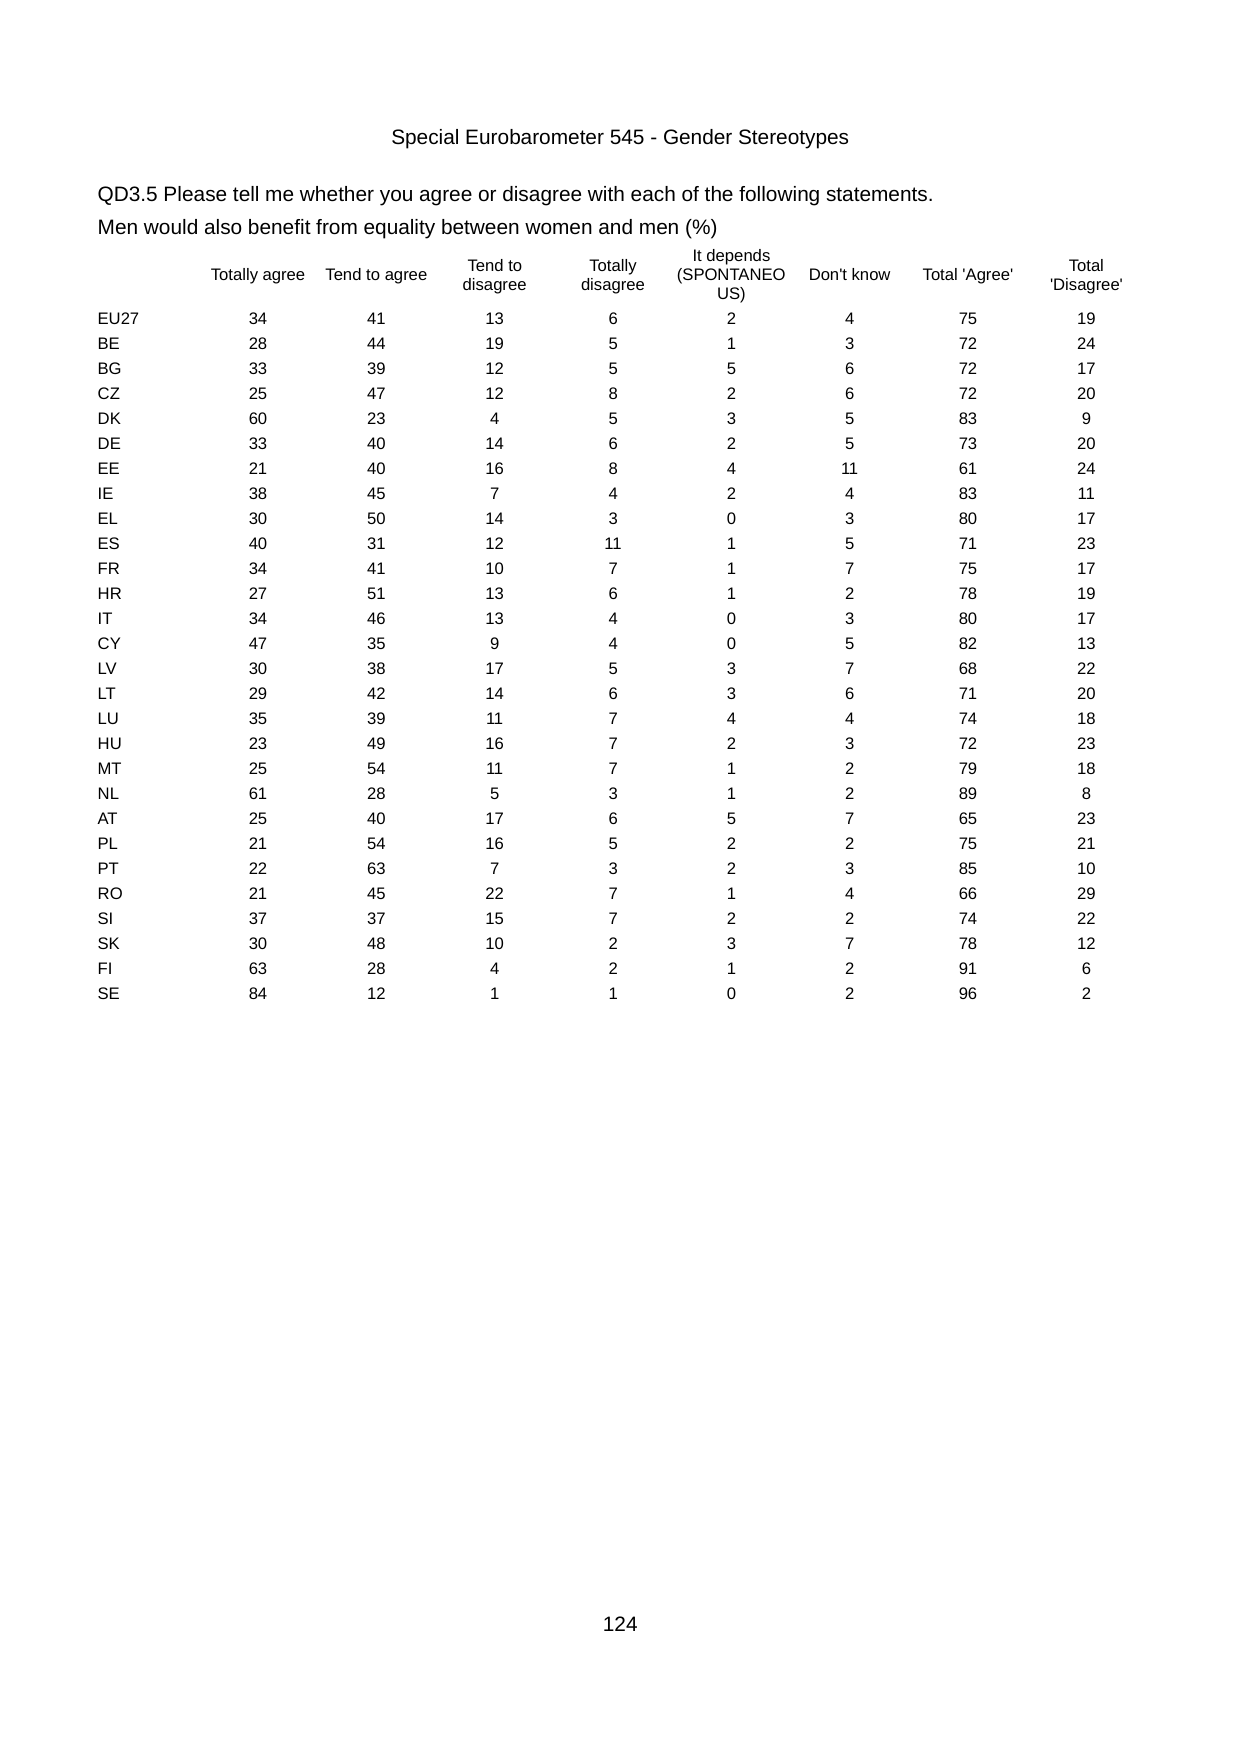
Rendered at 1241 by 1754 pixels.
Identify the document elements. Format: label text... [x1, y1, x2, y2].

table_cell 6 [554, 306, 672, 331]
table_cell 23 [1027, 531, 1145, 556]
table_cell 6 [790, 356, 909, 381]
table_cell 38 [317, 656, 435, 681]
table_cell 6 [1027, 956, 1145, 981]
table_cell CY [95, 631, 199, 656]
table_cell 20 [1027, 381, 1145, 406]
table_cell 75 [909, 831, 1027, 856]
table_cell 3 [672, 406, 790, 431]
table_cell SK [95, 931, 199, 956]
table_cell 11 [790, 456, 909, 481]
table_cell 17 [1027, 556, 1145, 581]
table_cell 84 [199, 981, 317, 1006]
table_cell 45 [317, 881, 435, 906]
table_cell 0 [672, 631, 790, 656]
table_cell 14 [435, 681, 554, 706]
table_cell 1 [672, 756, 790, 781]
table_cell 25 [199, 756, 317, 781]
table_cell [95, 243, 199, 306]
table_cell 5 [554, 831, 672, 856]
table_cell 40 [317, 806, 435, 831]
table_cell 38 [199, 481, 317, 506]
table_cell 51 [317, 581, 435, 606]
table_cell Tend to agree [317, 243, 435, 306]
table_cell 5 [554, 331, 672, 356]
table_cell Totally agree [199, 243, 317, 306]
table_cell EE [95, 456, 199, 481]
table_cell 63 [199, 956, 317, 981]
table_cell 74 [909, 906, 1027, 931]
table_cell 16 [435, 831, 554, 856]
table_cell 8 [554, 456, 672, 481]
table_cell 6 [554, 431, 672, 456]
table_cell 2 [672, 431, 790, 456]
table_cell 83 [909, 481, 1027, 506]
table_cell 2 [790, 831, 909, 856]
table_cell 33 [199, 356, 317, 381]
table_cell 29 [1027, 881, 1145, 906]
table_cell 18 [1027, 706, 1145, 731]
table_cell 10 [1027, 856, 1145, 881]
table_cell 1 [672, 956, 790, 981]
table_cell 27 [199, 581, 317, 606]
table_cell 40 [317, 456, 435, 481]
table_cell 28 [317, 781, 435, 806]
table_cell 2 [554, 931, 672, 956]
table_cell 12 [317, 981, 435, 1006]
table_cell 24 [1027, 331, 1145, 356]
table_cell 1 [672, 531, 790, 556]
table_cell 3 [790, 856, 909, 881]
table_cell 34 [199, 606, 317, 631]
table_cell 5 [554, 656, 672, 681]
table_cell 19 [1027, 306, 1145, 331]
table_cell 72 [909, 331, 1027, 356]
table_cell 79 [909, 756, 1027, 781]
table_cell 0 [672, 606, 790, 631]
table_cell 35 [199, 706, 317, 731]
table_cell 11 [554, 531, 672, 556]
table_cell 14 [435, 506, 554, 531]
table_cell 85 [909, 856, 1027, 881]
table_cell 4 [790, 306, 909, 331]
table_cell 7 [554, 731, 672, 756]
table_cell 22 [1027, 656, 1145, 681]
table_cell 61 [909, 456, 1027, 481]
table_cell 2 [672, 906, 790, 931]
table_cell 25 [199, 381, 317, 406]
table_cell 19 [1027, 581, 1145, 606]
table_cell 73 [909, 431, 1027, 456]
table_cell 11 [1027, 481, 1145, 506]
table_cell 7 [790, 931, 909, 956]
table_cell 13 [435, 606, 554, 631]
table_cell 13 [435, 306, 554, 331]
table_cell RO [95, 881, 199, 906]
table_cell 3 [790, 331, 909, 356]
table_cell 42 [317, 681, 435, 706]
table_cell 40 [199, 531, 317, 556]
table_cell 14 [435, 431, 554, 456]
table_cell 23 [199, 731, 317, 756]
table_cell 2 [790, 581, 909, 606]
table_cell 7 [435, 481, 554, 506]
table_cell 7 [554, 881, 672, 906]
table_cell 37 [199, 906, 317, 931]
table_cell 7 [554, 906, 672, 931]
table_cell 6 [554, 681, 672, 706]
table_cell 19 [435, 331, 554, 356]
table_cell 21 [199, 456, 317, 481]
table_cell 18 [1027, 756, 1145, 781]
table_cell 78 [909, 581, 1027, 606]
table_cell 20 [1027, 431, 1145, 456]
table_cell ES [95, 531, 199, 556]
table_cell 8 [1027, 781, 1145, 806]
table_cell 22 [435, 881, 554, 906]
table_cell 11 [435, 756, 554, 781]
table_cell 28 [199, 331, 317, 356]
table_cell EL [95, 506, 199, 531]
table_cell 41 [317, 306, 435, 331]
table_cell 39 [317, 706, 435, 731]
table_cell 66 [909, 881, 1027, 906]
table_header QD3.5 Please tell me whether you agree or disagree with each of the following statements. [95, 178, 1145, 210]
table_cell EU27 [95, 306, 199, 331]
table_cell LU [95, 706, 199, 731]
table_cell 33 [199, 431, 317, 456]
table_cell 3 [790, 506, 909, 531]
table_cell 7 [435, 856, 554, 881]
table_cell NL [95, 781, 199, 806]
table_cell 2 [554, 956, 672, 981]
table_cell 89 [909, 781, 1027, 806]
table_cell 7 [790, 556, 909, 581]
table_cell 4 [672, 706, 790, 731]
table_cell 7 [790, 806, 909, 831]
table_cell 72 [909, 381, 1027, 406]
table_cell SE [95, 981, 199, 1006]
table_cell 17 [435, 806, 554, 831]
table_cell 1 [672, 556, 790, 581]
table_cell Totally disagree [554, 243, 672, 306]
table_cell 72 [909, 356, 1027, 381]
table_cell FI [95, 956, 199, 981]
table_cell 4 [790, 481, 909, 506]
table_cell 30 [199, 656, 317, 681]
table_cell 17 [1027, 606, 1145, 631]
table_cell PT [95, 856, 199, 881]
table_cell 1 [672, 881, 790, 906]
table_cell FR [95, 556, 199, 581]
table_cell 54 [317, 756, 435, 781]
table_cell 68 [909, 656, 1027, 681]
table_cell 63 [317, 856, 435, 881]
table_cell 4 [435, 956, 554, 981]
table_cell 46 [317, 606, 435, 631]
table_cell 8 [554, 381, 672, 406]
table_cell 2 [672, 481, 790, 506]
table_cell 5 [790, 531, 909, 556]
table_cell 4 [554, 631, 672, 656]
table_cell 75 [909, 306, 1027, 331]
table_cell 5 [554, 406, 672, 431]
table_cell 45 [317, 481, 435, 506]
table_cell BG [95, 356, 199, 381]
table_cell 1 [672, 781, 790, 806]
table_cell 29 [199, 681, 317, 706]
table_cell 0 [672, 506, 790, 531]
table_cell 40 [317, 431, 435, 456]
table_cell 15 [435, 906, 554, 931]
table_cell 96 [909, 981, 1027, 1006]
table_cell 11 [435, 706, 554, 731]
table_cell 71 [909, 681, 1027, 706]
table_cell 5 [790, 431, 909, 456]
table_cell 6 [554, 806, 672, 831]
table_cell 22 [1027, 906, 1145, 931]
table_cell 21 [1027, 831, 1145, 856]
table_cell 50 [317, 506, 435, 531]
table_cell 7 [554, 556, 672, 581]
table_cell IE [95, 481, 199, 506]
table_cell 44 [317, 331, 435, 356]
table_cell 13 [435, 581, 554, 606]
table_cell 17 [1027, 506, 1145, 531]
table_cell 12 [435, 356, 554, 381]
table_cell 34 [199, 306, 317, 331]
table_cell 41 [317, 556, 435, 581]
table_cell SI [95, 906, 199, 931]
table_cell 91 [909, 956, 1027, 981]
table_cell 16 [435, 456, 554, 481]
table_cell 74 [909, 706, 1027, 731]
table_cell 47 [317, 381, 435, 406]
table_cell 83 [909, 406, 1027, 431]
table_cell 23 [317, 406, 435, 431]
table_cell 10 [435, 931, 554, 956]
table_cell 25 [199, 806, 317, 831]
table_cell 60 [199, 406, 317, 431]
table_cell 75 [909, 556, 1027, 581]
table_cell CZ [95, 381, 199, 406]
table_cell 82 [909, 631, 1027, 656]
table_cell 3 [790, 606, 909, 631]
table_cell 9 [1027, 406, 1145, 431]
table_cell 34 [199, 556, 317, 581]
table_cell 5 [790, 631, 909, 656]
table_cell Total 'Agree' [909, 243, 1027, 306]
table_cell HR [95, 581, 199, 606]
table_cell 65 [909, 806, 1027, 831]
table_cell 9 [435, 631, 554, 656]
table_cell 12 [1027, 931, 1145, 956]
table_cell 3 [672, 656, 790, 681]
table_cell 2 [790, 756, 909, 781]
table_cell 4 [790, 881, 909, 906]
table_cell 10 [435, 556, 554, 581]
table_cell 61 [199, 781, 317, 806]
table_cell 30 [199, 931, 317, 956]
table_cell DK [95, 406, 199, 431]
table_cell IT [95, 606, 199, 631]
table_cell 5 [672, 356, 790, 381]
table_cell Don't know [790, 243, 909, 306]
table_cell Total 'Disagree' [1027, 243, 1145, 306]
table_cell 80 [909, 506, 1027, 531]
table_cell 3 [554, 856, 672, 881]
table_cell 80 [909, 606, 1027, 631]
table_cell 5 [790, 406, 909, 431]
table_cell 12 [435, 531, 554, 556]
table_cell 47 [199, 631, 317, 656]
table_cell 2 [672, 306, 790, 331]
table_cell 35 [317, 631, 435, 656]
table_cell 78 [909, 931, 1027, 956]
table_cell 2 [672, 856, 790, 881]
table_cell 3 [790, 731, 909, 756]
table_cell 71 [909, 531, 1027, 556]
table_cell 21 [199, 831, 317, 856]
table_cell 1 [672, 331, 790, 356]
table_cell 72 [909, 731, 1027, 756]
table_cell 3 [672, 681, 790, 706]
table_cell 3 [554, 506, 672, 531]
table_cell BE [95, 331, 199, 356]
table_cell 5 [435, 781, 554, 806]
table_cell 7 [554, 706, 672, 731]
table_cell 2 [1027, 981, 1145, 1006]
table_cell 5 [554, 356, 672, 381]
table_cell 6 [554, 581, 672, 606]
table_cell 12 [435, 381, 554, 406]
table_cell Tend to disagree [435, 243, 554, 306]
table_cell It depends (SPONTANEOUS) [672, 243, 790, 306]
table_cell 1 [554, 981, 672, 1006]
table_cell 1 [435, 981, 554, 1006]
table_cell 7 [554, 756, 672, 781]
table_cell 2 [672, 731, 790, 756]
table_cell 24 [1027, 456, 1145, 481]
table_cell 4 [790, 706, 909, 731]
table_cell 39 [317, 356, 435, 381]
table_cell DE [95, 431, 199, 456]
table_cell LT [95, 681, 199, 706]
table_cell 48 [317, 931, 435, 956]
table_cell 54 [317, 831, 435, 856]
table_cell 17 [435, 656, 554, 681]
table_cell 17 [1027, 356, 1145, 381]
table_cell 4 [435, 406, 554, 431]
table_cell 31 [317, 531, 435, 556]
table_cell 2 [672, 381, 790, 406]
table_cell 6 [790, 381, 909, 406]
table_cell 49 [317, 731, 435, 756]
table_cell 2 [790, 956, 909, 981]
table_cell 3 [554, 781, 672, 806]
table_cell 0 [672, 981, 790, 1006]
table_cell 2 [790, 781, 909, 806]
table_cell 20 [1027, 681, 1145, 706]
table_cell 23 [1027, 806, 1145, 831]
table_cell LV [95, 656, 199, 681]
table_cell PL [95, 831, 199, 856]
table_cell 37 [317, 906, 435, 931]
table_cell 5 [672, 806, 790, 831]
table_cell 2 [672, 831, 790, 856]
table_cell 7 [790, 656, 909, 681]
table_cell 2 [790, 906, 909, 931]
table_cell 23 [1027, 731, 1145, 756]
table_cell 4 [554, 481, 672, 506]
table_cell 21 [199, 881, 317, 906]
table_cell 16 [435, 731, 554, 756]
table_cell 22 [199, 856, 317, 881]
table_cell 28 [317, 956, 435, 981]
table_cell 6 [790, 681, 909, 706]
table_cell 13 [1027, 631, 1145, 656]
table_cell 4 [554, 606, 672, 631]
table_cell 4 [672, 456, 790, 481]
table_cell 3 [672, 931, 790, 956]
table_cell 30 [199, 506, 317, 531]
table_cell AT [95, 806, 199, 831]
table_cell 2 [790, 981, 909, 1006]
table_cell HU [95, 731, 199, 756]
table_cell Men would also benefit from equality between women and men (%) [95, 210, 1145, 243]
table_cell 1 [672, 581, 790, 606]
table_cell MT [95, 756, 199, 781]
